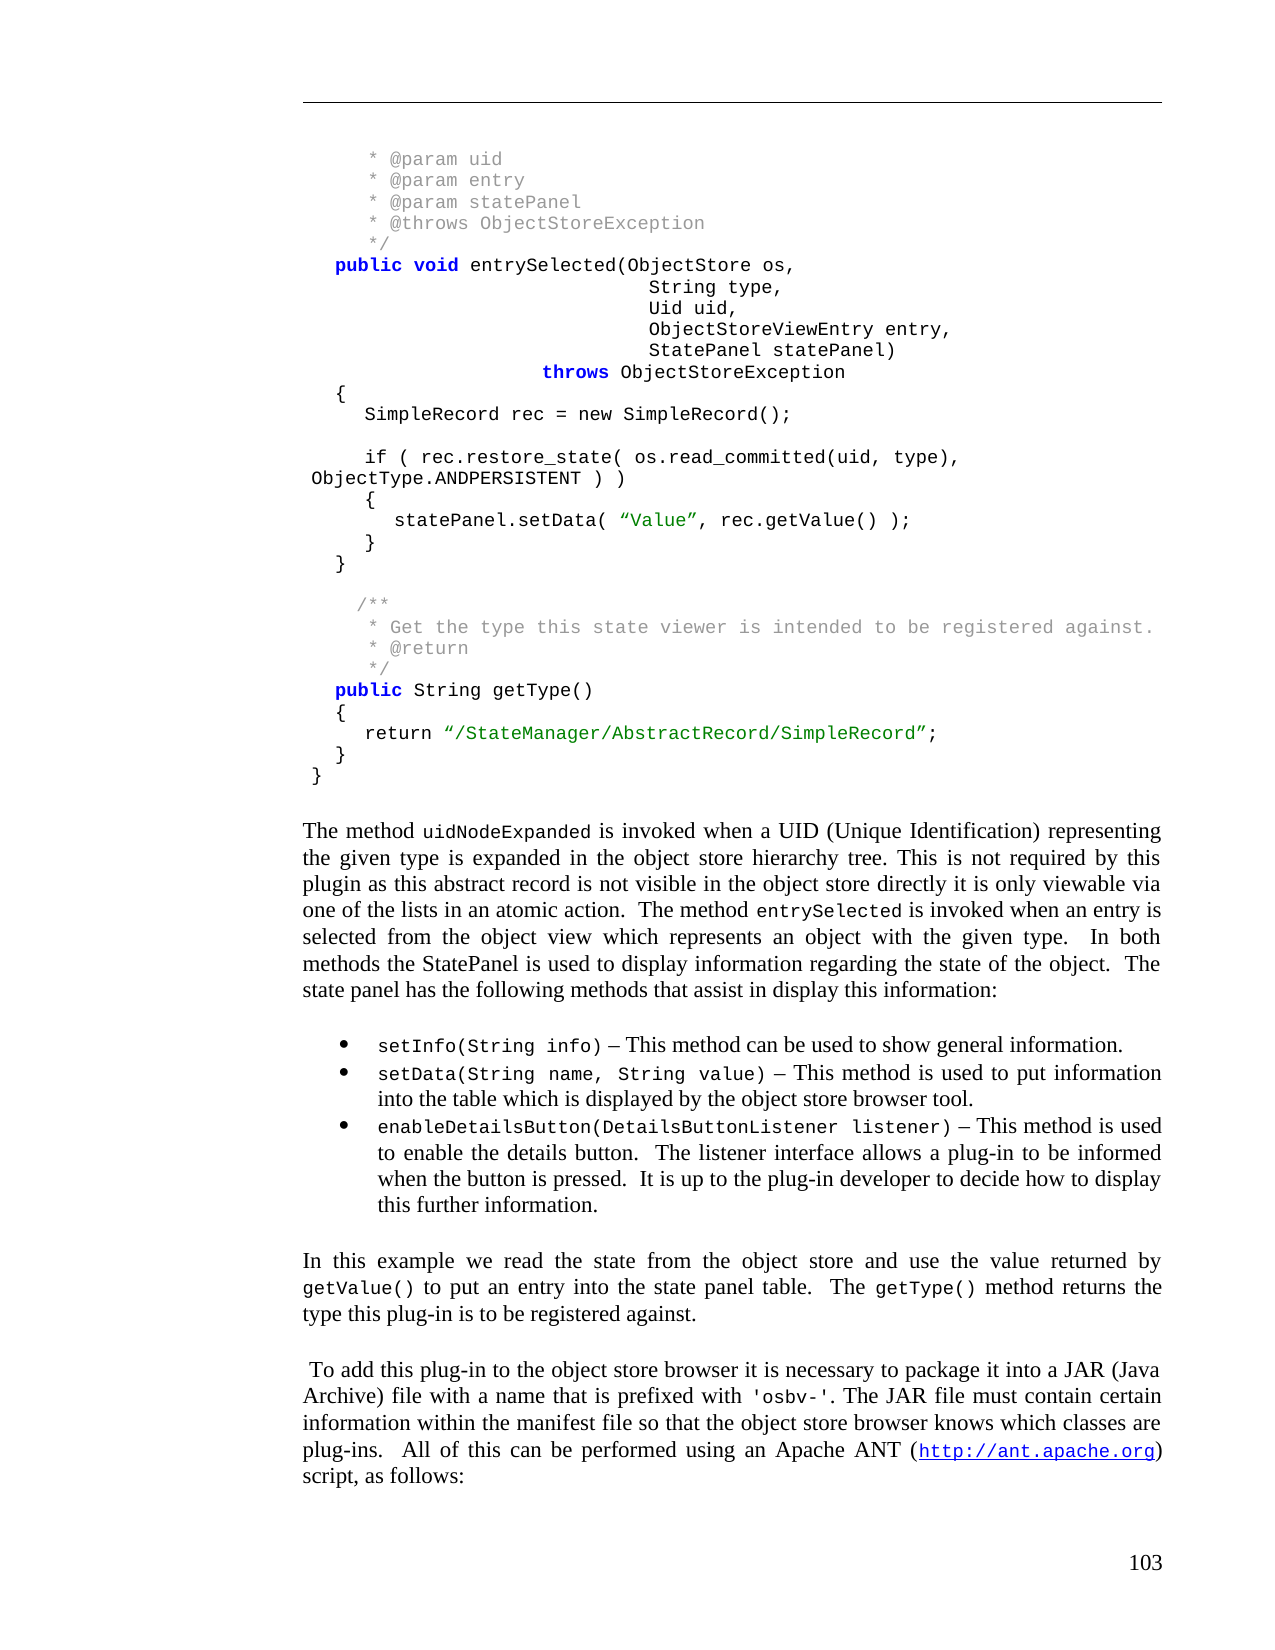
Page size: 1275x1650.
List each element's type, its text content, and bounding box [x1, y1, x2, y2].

text To add this plug-in to the object store browser it is necessary to package it into a JAR (Java Archive) file with a name that is prefixed with 'osbv-'. The JAR file must contain certain information within the manifest file so that the object store browser knows which classes are plug-ins. All of this can be performed using an Apache ANT (http://ant.apache.org) script, as follows: [302, 1356, 1162, 1489]
text * @return [311, 639, 1162, 660]
text */ [311, 235, 1162, 256]
text * @param statePanel [311, 192, 1162, 214]
text Uid uid, [311, 299, 1162, 320]
text throws ObjectStoreException [311, 362, 1162, 384]
text if ( rec.restore_state( os.read_committed(uid, type), ObjectType.ANDPERSISTENT ) ) [311, 447, 1162, 490]
text public String getType() [311, 681, 1162, 702]
text */ [311, 660, 1162, 681]
text * @param uid [311, 150, 1162, 171]
list setInfo(String info) – This method can be used to show general information. [340, 1032, 1162, 1058]
text public void entrySelected(ObjectStore os, [311, 256, 1162, 277]
list enableDetailsButton(DetailsButtonListener listener) – This method is used to enable the details button. The listener interface allows a plug-in to be informed when the button is pressed. It is up to the plug-in developer to decide how to display this further information. [340, 1112, 1162, 1218]
text { [311, 384, 1162, 405]
text String type, [311, 277, 1162, 299]
text ObjectStoreViewEntry entry, [311, 320, 1162, 341]
text } [311, 532, 1162, 554]
text * @throws ObjectStoreException [311, 214, 1162, 235]
text In this example we read the state from the object store and use the value returned by getValue() to put an entry into the state panel table. The getType() method returns the type this plug-in is to be registered against. [302, 1247, 1162, 1327]
list setData(String name, String value) – This method is used to put information into the table which is displayed by the object store browser tool. [340, 1058, 1162, 1112]
text * Get the type this state viewer is intended to be registered against. [311, 617, 1162, 639]
text The method uidNodeExpanded is invoked when a UID (Unique Identification) representing the given type is expanded in the object store hierarchy tree. This is not required by this plugin as this abstract record is not visible in the object store directly it is only viewable via one of the lists in an atomic action. The method entrySelected is invoked when an entry is selected from the object view which represents an object with the given type. In both methods the StatePanel is used to display information regarding the state of the object. The state panel has the following methods that assist in display this information: [302, 817, 1162, 1002]
text } [311, 554, 1162, 575]
text } [311, 766, 1162, 787]
text return “/StateManager/AbstractRecord/SimpleRecord”; [311, 724, 1162, 745]
text StatePanel statePanel) [311, 341, 1162, 362]
text { [311, 702, 1162, 724]
text * @param entry [311, 171, 1162, 192]
text statePanel.setData( “Value”, rec.getValue() ); [311, 511, 1162, 532]
text { [311, 490, 1162, 511]
text SimpleRecord rec = new SimpleRecord(); [311, 405, 1162, 426]
text /** [311, 596, 1162, 617]
text } [311, 745, 1162, 766]
